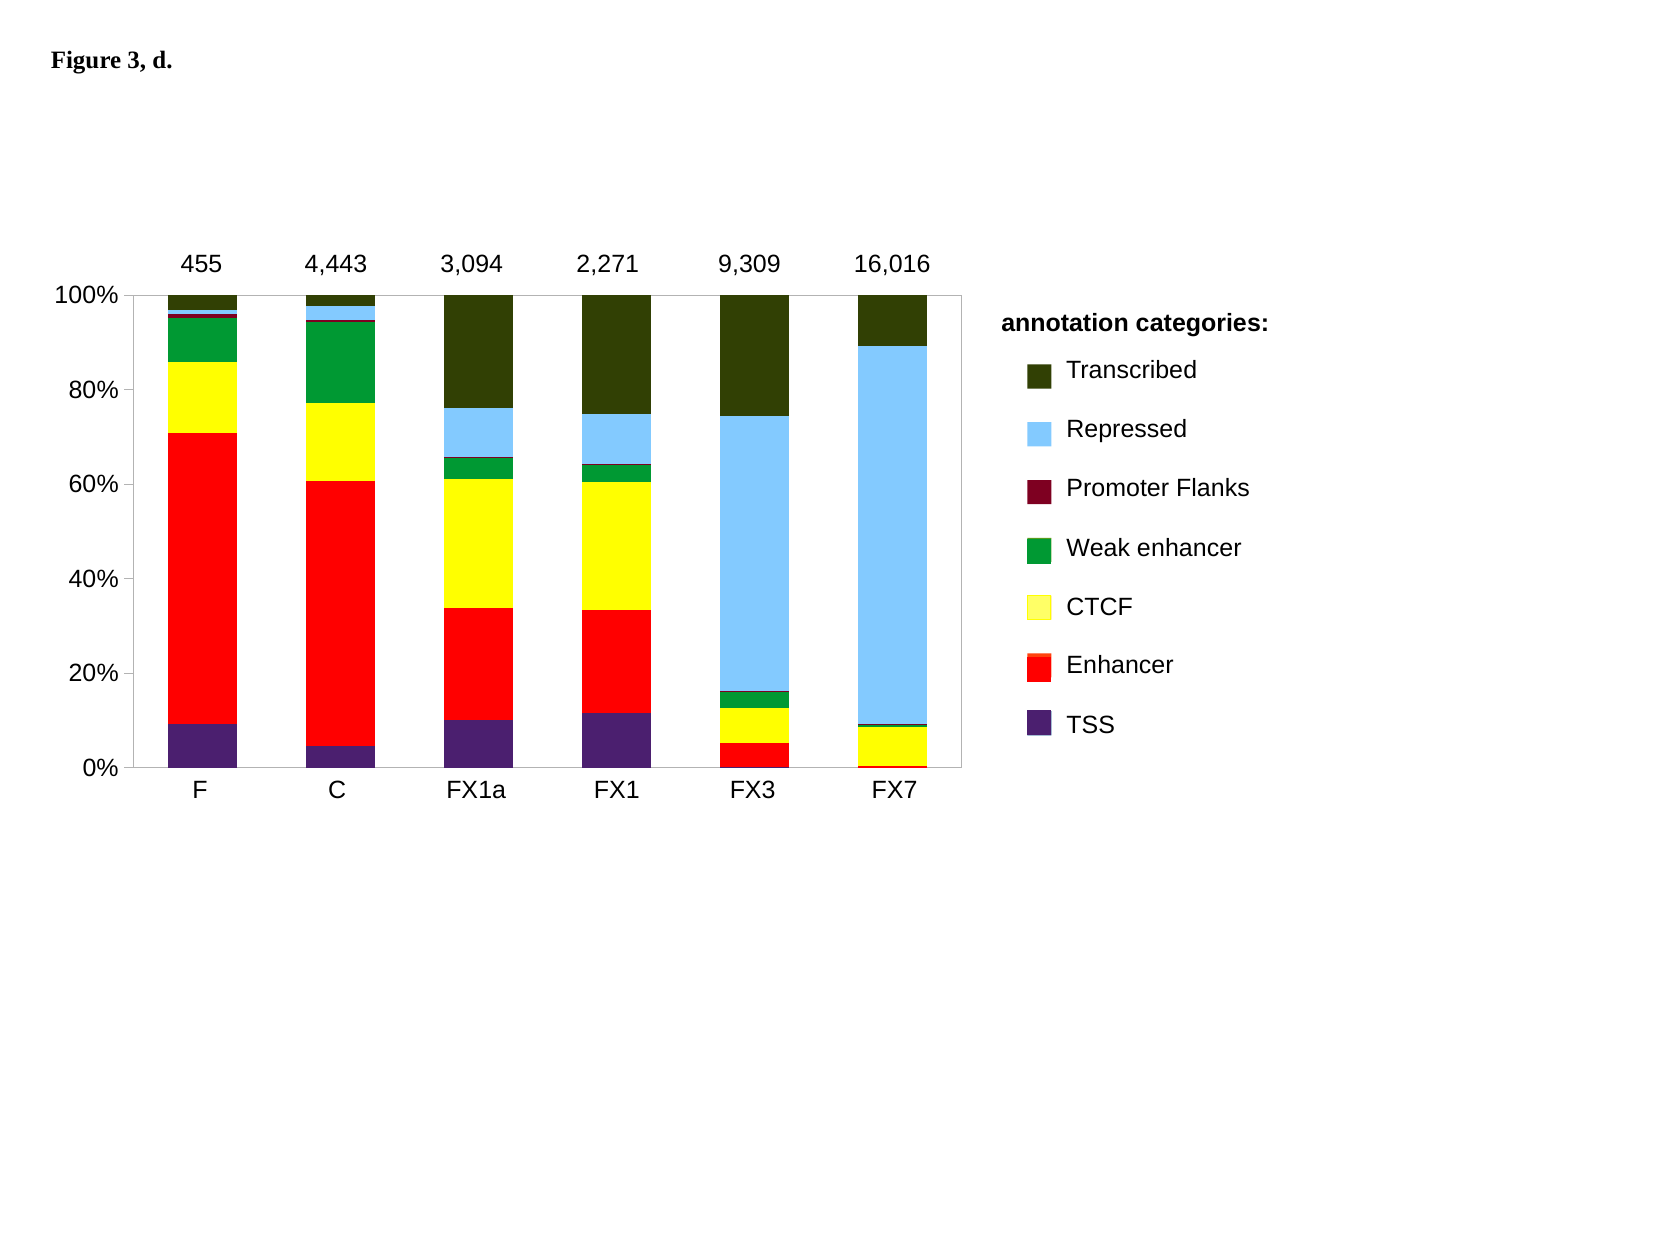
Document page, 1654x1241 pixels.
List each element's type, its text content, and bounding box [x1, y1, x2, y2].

text_box 9,309 [703, 242, 797, 286]
text_box 3,094 [425, 242, 519, 286]
text_box FX7 [856, 768, 933, 812]
text_box [1027, 710, 1051, 735]
text_box [1027, 657, 1051, 682]
text_box Enhancer [1051, 643, 1189, 687]
text_box annotation categories: [986, 301, 1285, 345]
text_box FX1a [431, 768, 522, 812]
text_box Transcribed [1051, 348, 1213, 392]
text_box [1027, 539, 1051, 564]
text_box 4,443 [289, 242, 383, 286]
text_box Weak enhancer [1051, 525, 1257, 569]
chart [35, 271, 981, 792]
text_box C [313, 768, 362, 812]
picture [1014, 345, 1062, 758]
text_box FX3 [715, 768, 791, 812]
text_box TSS [1051, 702, 1131, 747]
text_box F [177, 768, 223, 812]
text_box [1027, 595, 1051, 620]
text_box 16,016 [839, 242, 946, 286]
text_box Figure 3, d. [36, 39, 188, 85]
text_box CTCF [1051, 584, 1148, 628]
text_box FX1 [579, 768, 655, 812]
text_box 455 [165, 242, 238, 286]
text_box Repressed [1051, 407, 1203, 451]
text_box Promoter Flanks [1051, 466, 1266, 510]
text_box 2,271 [561, 242, 655, 286]
